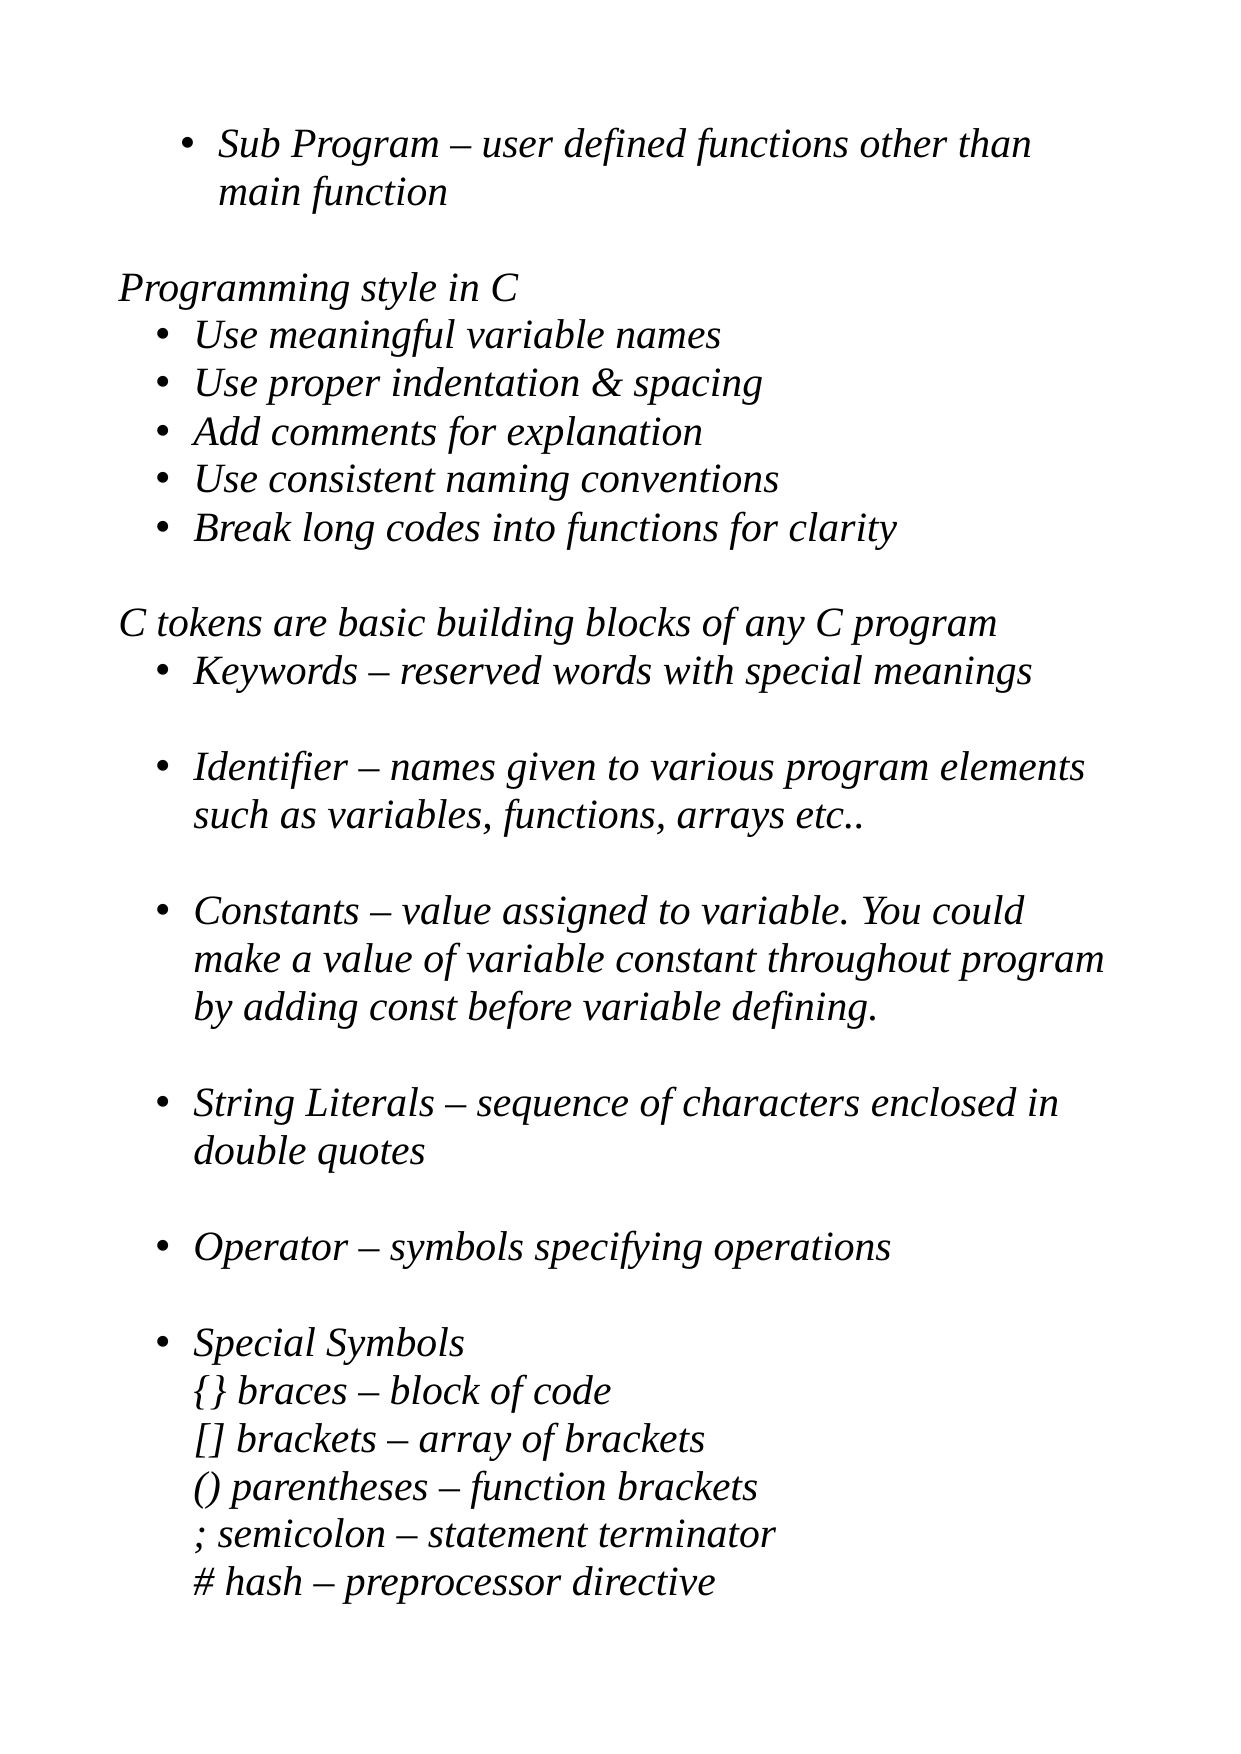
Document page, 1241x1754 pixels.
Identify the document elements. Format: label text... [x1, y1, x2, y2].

list [] brackets – array of brackets [156, 1413, 1122, 1461]
list Add comments for explanation [156, 406, 1122, 454]
text Programming style in C [118, 262, 1122, 310]
list Sub Program – user defined functions other than main function [180, 118, 1122, 214]
text C tokens are basic building blocks of any C program [118, 598, 1122, 646]
list Use consistent naming conventions [156, 454, 1122, 502]
list Use proper indentation & spacing [156, 358, 1122, 406]
list # hash – preprocessor directive [156, 1557, 1122, 1605]
list Identifier – names given to various program elements such as variables, functions, arrays etc.. [156, 742, 1122, 838]
list () parentheses – function brackets [156, 1461, 1122, 1509]
list Use meaningful variable names [156, 310, 1122, 358]
list Keywords – reserved words with special meanings [156, 646, 1122, 694]
list {} braces – block of code [156, 1365, 1122, 1413]
list Operator – symbols specifying operations [156, 1221, 1122, 1269]
list String Literals – sequence of characters enclosed in double quotes [156, 1077, 1122, 1173]
list Constants – value assigned to variable. You could make a value of variable constant throughout program by adding const before variable defining. [156, 886, 1122, 1029]
list Break long codes into functions for clarity [156, 502, 1122, 550]
list Special Symbols [156, 1317, 1122, 1365]
list ; semicolon – statement terminator [156, 1509, 1122, 1557]
